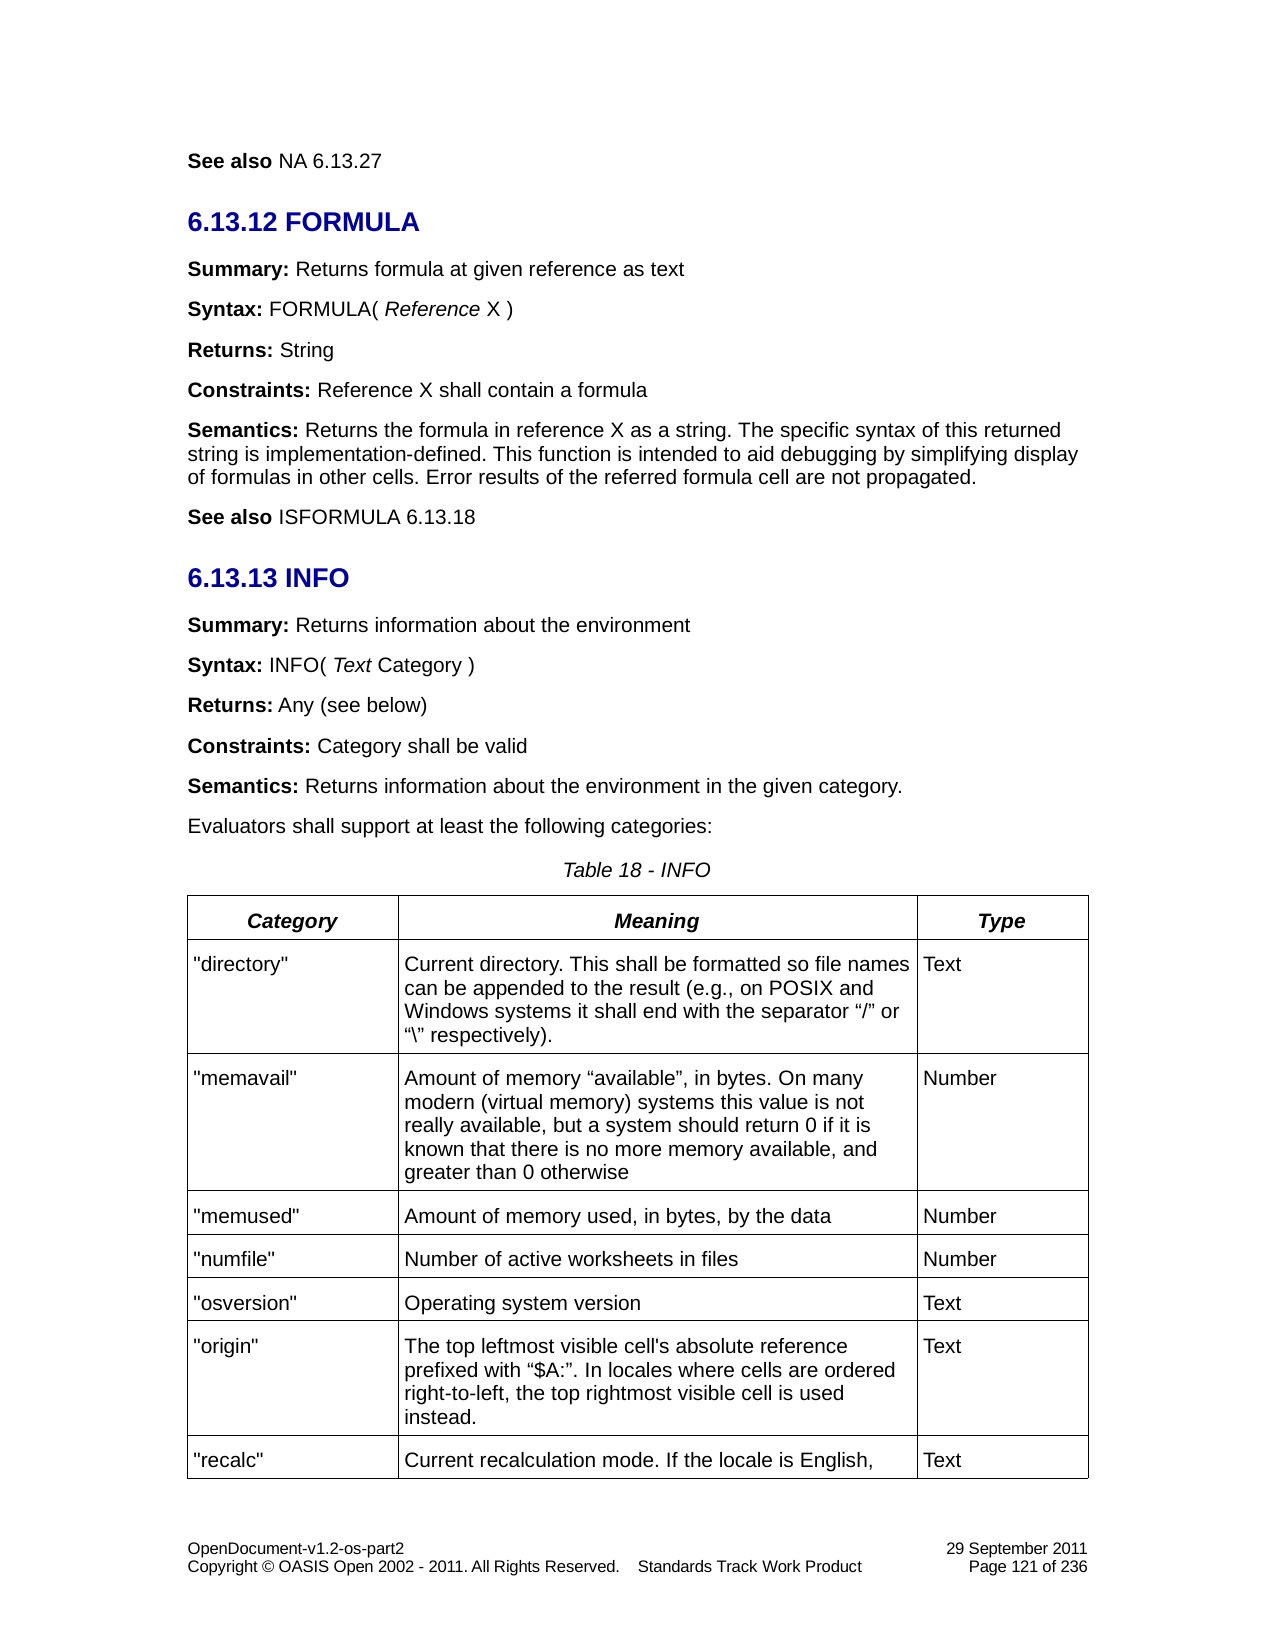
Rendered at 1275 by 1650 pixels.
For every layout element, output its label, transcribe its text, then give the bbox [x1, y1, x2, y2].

text Semantics: Returns information about the environment in the given category. [187, 774, 1088, 798]
text Constraints: Reference X shall contain a formula [187, 378, 1088, 402]
table_header Type [918, 896, 1088, 938]
table_cell Amount of memory used, in bytes, by the data [399, 1191, 917, 1233]
table_cell "directory" [188, 940, 398, 1052]
text Table 18 - INFO [187, 859, 1088, 882]
table_cell Text [918, 1321, 1088, 1434]
table_cell Text [918, 940, 1088, 1052]
text Syntax: INFO( Text Category ) [187, 654, 1088, 677]
table_cell "origin" [188, 1321, 398, 1434]
table_cell The top leftmost visible cell's absolute reference prefixed with “$A:”. In locales where cells are ordered right-to-left, the top rightmost visible cell is used instead. [399, 1321, 917, 1434]
subtitle FORMULA [187, 207, 1088, 237]
table_header Meaning [399, 896, 917, 938]
table_cell Text [918, 1278, 1088, 1320]
table_cell Number [918, 1191, 1088, 1233]
table_cell "memused" [188, 1191, 398, 1233]
table_cell Amount of memory “available”, in bytes. On many modern (virtual memory) systems this value is not really available, but a system should return 0 if it is known that there is no more memory available, and greater than 0 otherwise [399, 1054, 917, 1190]
table_cell "memavail" [188, 1054, 398, 1190]
text Summary: Returns formula at given reference as text [187, 258, 1088, 281]
table_cell Text [918, 1436, 1088, 1478]
table_cell Number [918, 1235, 1088, 1277]
table_cell "recalc" [188, 1436, 398, 1478]
text See also NA 6.13.27 [187, 150, 1088, 173]
table_cell Number of active worksheets in files [399, 1235, 917, 1277]
text Returns: Any (see below) [187, 694, 1088, 717]
table_cell Current directory. This shall be formatted so file names can be appended to the result (e.g., on POSIX and Windows systems it shall end with the separator “/” or “\” respectively). [399, 940, 917, 1052]
table_cell Current recalculation mode. If the locale is English, [399, 1436, 917, 1478]
table_header Category [188, 896, 398, 938]
text Evaluators shall support at least the following categories: [187, 814, 1088, 838]
text Semantics: Returns the formula in reference X as a string. The specific syntax of this returned string is implementation-defined. This function is intended to aid debugging by simplifying display of formulas in other cells. Error results of the referred formula cell are not propagated. [187, 418, 1088, 489]
subtitle INFO [187, 563, 1088, 593]
table_cell "osversion" [188, 1278, 398, 1320]
text Returns: String [187, 338, 1088, 362]
text See also ISFORMULA 6.13.18 [187, 506, 1088, 529]
table_cell Operating system version [399, 1278, 917, 1320]
text Summary: Returns information about the environment [187, 613, 1088, 637]
table_cell "numfile" [188, 1235, 398, 1277]
table_cell Number [918, 1054, 1088, 1190]
text Syntax: FORMULA( Reference X ) [187, 298, 1088, 321]
text Constraints: Category shall be valid [187, 734, 1088, 758]
